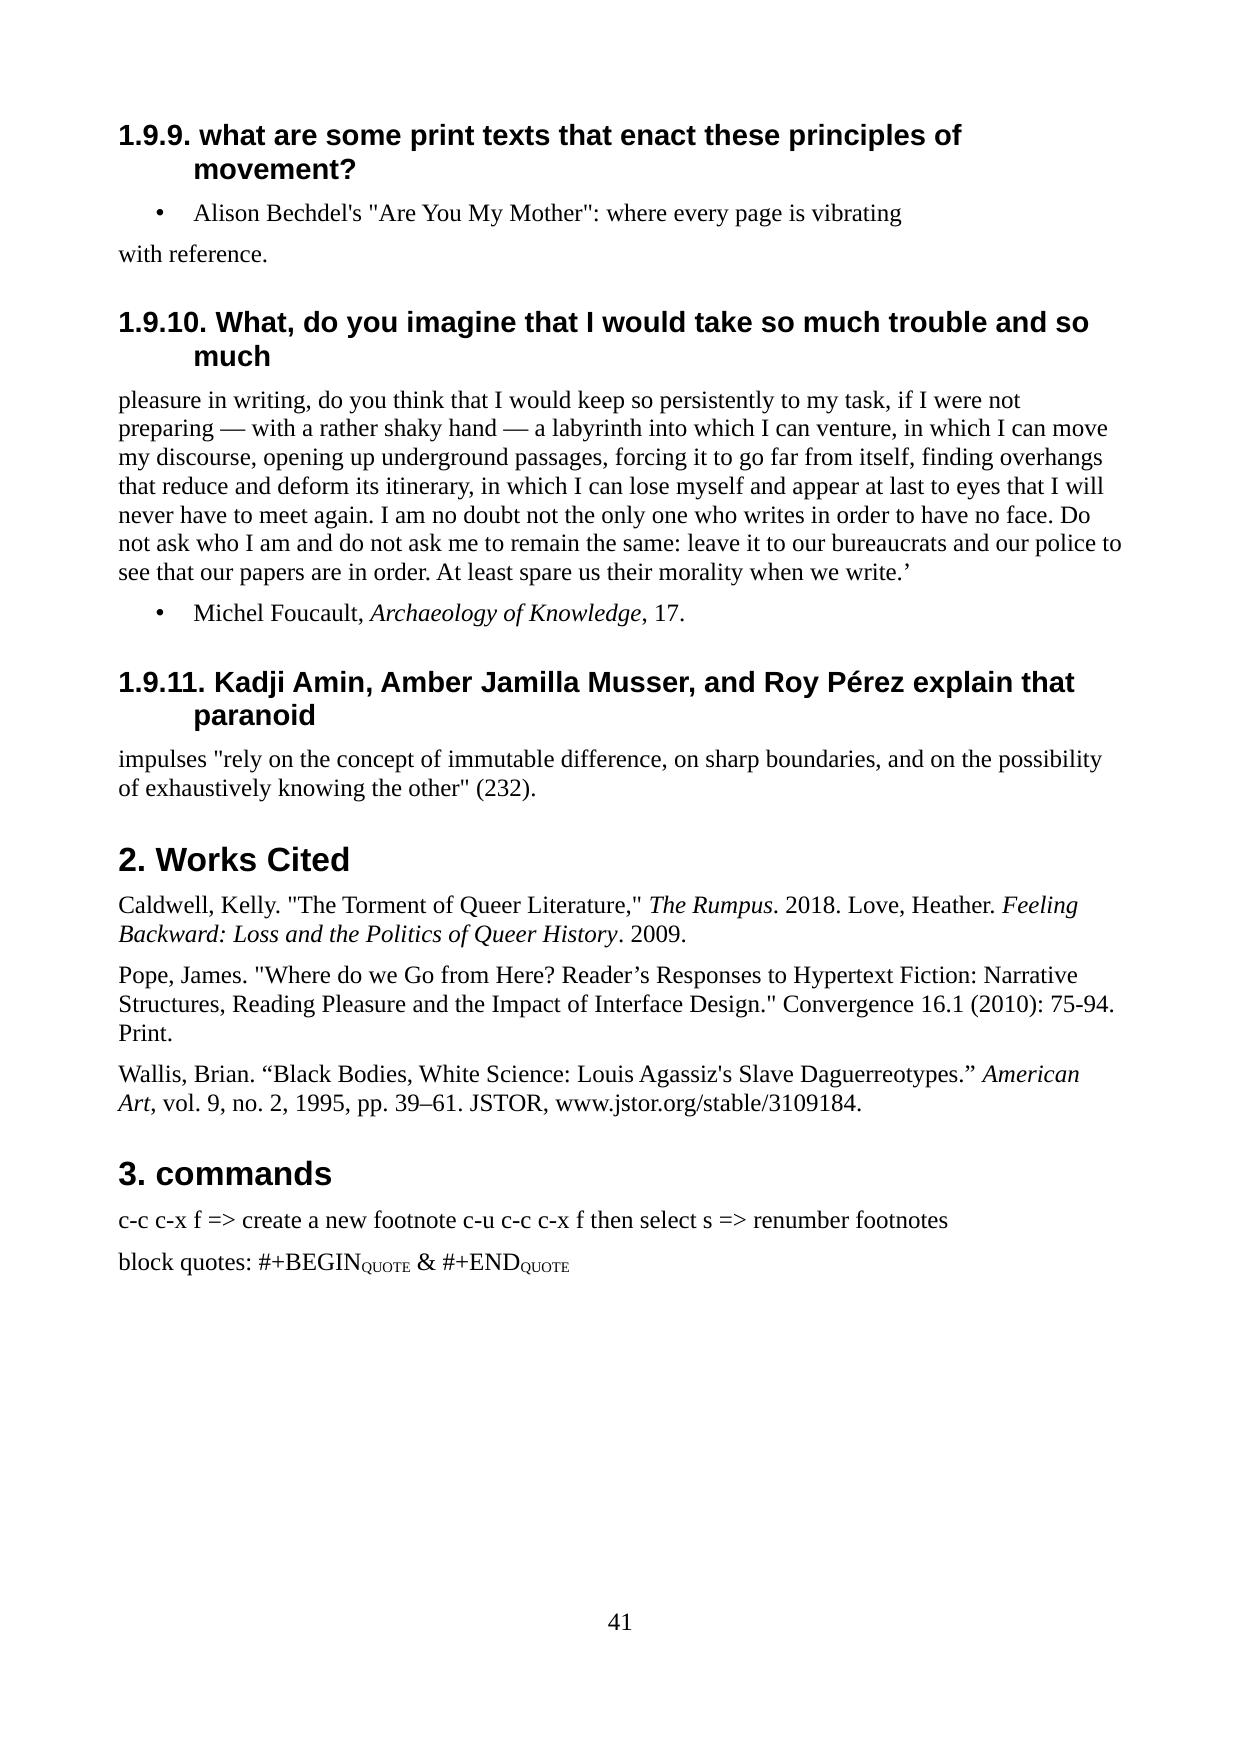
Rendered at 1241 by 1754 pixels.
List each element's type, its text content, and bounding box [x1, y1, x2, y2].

subtitle Kadji Amin, Amber Jamilla Musser, and Roy Pérez explain that paranoid [118, 665, 1122, 732]
subtitle commands [118, 1154, 1122, 1193]
list Alison Bechdel's "Are You My Mother": where every page is vibrating [156, 198, 1122, 226]
text Wallis, Brian. “Black Bodies, White Science: Louis Agassiz's Slave Daguerreotypes.” American Art, vol. 9, no. 2, 1995, pp. 39–61. JSTOR, www.jstor.org/stable/3109184. [118, 1059, 1122, 1117]
text impulses "rely on the concept of immutable difference, on sharp boundaries, and on the possibility of exhaustively knowing the other" (232). [118, 744, 1122, 802]
subtitle what are some print texts that enact these principles of movement? [118, 118, 1122, 185]
list Michel Foucault, Archaeology of Knowledge, 17. [156, 598, 1122, 627]
subtitle What, do you imagine that I would take so much trouble and so much [118, 305, 1122, 372]
text Caldwell, Kelly. "The Torment of Queer Literature," The Rumpus. 2018. Love, Heather. Feeling Backward: Loss and the Politics of Queer History. 2009. [118, 891, 1122, 948]
text with reference. [118, 239, 1122, 268]
text Pope, James. "Where do we Go from Here? Reader’s Responses to Hypertext Fiction: Narrative Structures, Reading Pleasure and the Impact of Interface Design." Convergence 16.1 (2010): 75-94. Print. [118, 961, 1122, 1047]
text pleasure in writing, do you think that I would keep so persistently to my task, if I were not preparing — with a rather shaky hand — a labyrinth into which I can venture, in which I can move my discourse, opening up underground passages, forcing it to go far from itself, finding overhangs that reduce and deform its itinerary, in which I can lose myself and appear at last to eyes that I will never have to meet again. I am no doubt not the only one who writes in order to have no face. Do not ask who I am and do not ask me to remain the same: leave it to our bureaucrats and our police to see that our papers are in order. At least spare us their morality when we write.’ [118, 385, 1122, 586]
text c-c c-x f => create a new footnote c-u c-c c-x f then select s => renumber footnotes [118, 1205, 1122, 1234]
subtitle Works Cited [118, 839, 1122, 878]
text block quotes: #+BEGINQUOTE & #+ENDQUOTE [118, 1247, 1122, 1275]
